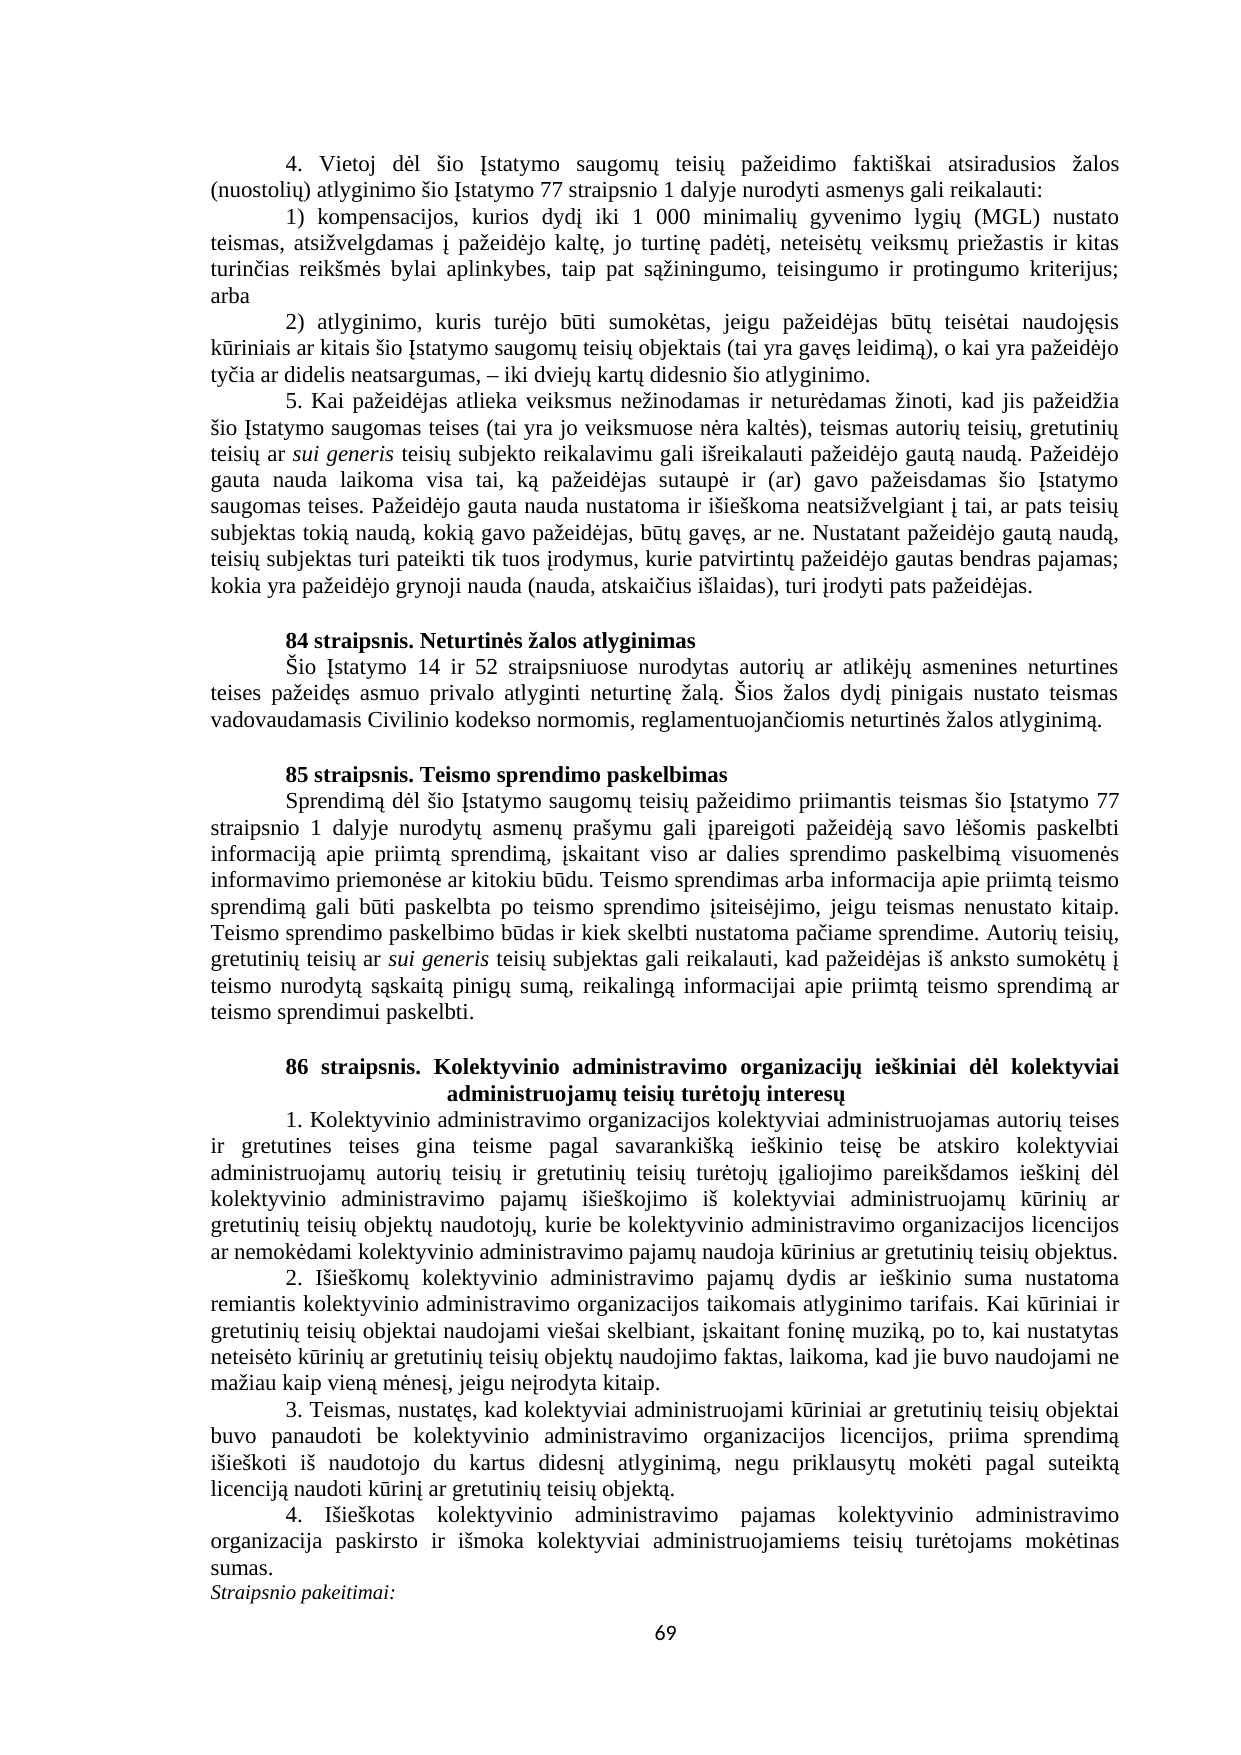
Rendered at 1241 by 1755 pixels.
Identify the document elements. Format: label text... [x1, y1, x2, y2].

text 2. Išieškomų kolektyvinio administravimo pajamų dydis ar ieškinio suma nustatoma remiantis kolektyvinio administravimo organizacijos taikomais atlyginimo tarifais. Kai kūriniai ir gretutinių teisių objektai naudojami viešai skelbiant, įskaitant foninę muziką, po to, kai nustatytas neteisėto kūrinių ar gretutinių teisių objektų naudojimo faktas, laikoma, kad jie buvo naudojami ne mažiau kaip vieną mėnesį, jeigu neįrodyta kitaip. [210, 1264, 1120, 1396]
text Sprendimą dėl šio Įstatymo saugomų teisių pažeidimo priimantis teismas šio Įstatymo 77 straipsnio 1 dalyje nurodytų asmenų prašymu gali įpareigoti pažeidėją savo lėšomis paskelbti informaciją apie priimtą sprendimą, įskaitant viso ar dalies sprendimo paskelbimą visuomenės informavimo priemonėse ar kitokiu būdu. Teismo sprendimas arba informacija apie priimtą teismo sprendimą gali būti paskelbta po teismo sprendimo įsiteisėjimo, jeigu teismas nenustato kitaip. Teismo sprendimo paskelbimo būdas ir kiek skelbti nustatoma pačiame sprendime. Autorių teisių, gretutinių teisių ar sui generis teisių subjektas gali reikalauti, kad pažeidėjas iš anksto sumokėtų į teismo nurodytą sąskaitą pinigų sumą, reikalingą informacijai apie priimtą teismo sprendimą ar teismo sprendimui paskelbti. [210, 787, 1120, 1024]
text 5. Kai pažeidėjas atlieka veiksmus nežinodamas ir neturėdamas žinoti, kad jis pažeidžia šio Įstatymo saugomas teises (tai yra jo veiksmuose nėra kaltės), teismas autorių teisių, gretutinių teisių ar sui generis teisių subjekto reikalavimu gali išreikalauti pažeidėjo gautą naudą. Pažeidėjo gauta nauda laikoma visa tai, ką pažeidėjas sutaupė ir (ar) gavo pažeisdamas šio Įstatymo saugomas teises. Pažeidėjo gauta nauda nustatoma ir išieškoma neatsižvelgiant į tai, ar pats teisių subjektas tokią naudą, kokią gavo pažeidėjas, būtų gavęs, ar ne. Nustatant pažeidėjo gautą naudą, teisių subjektas turi pateikti tik tuos įrodymus, kurie patvirtintų pažeidėjo gautas bendras pajamas; kokia yra pažeidėjo grynoji nauda (nauda, atskaičius išlaidas), turi įrodyti pats pažeidėjas. [210, 387, 1120, 598]
text 85 straipsnis. Teismo sprendimo paskelbimas [210, 761, 1120, 787]
text 1) kompensacijos, kurios dydį iki 1 000 minimalių gyvenimo lygių (MGL) nustato teismas, atsižvelgdamas į pažeidėjo kaltę, jo turtinę padėtį, neteisėtų veiksmų priežastis ir kitas turinčias reikšmės bylai aplinkybes, taip pat sąžiningumo, teisingumo ir protingumo kriterijus; arba [210, 203, 1120, 308]
text Straipsnio pakeitimai: [210, 1580, 1120, 1604]
text 86 straipsnis. Kolektyvinio administravimo organizacijų ieškiniai dėl kolektyviai administruojamų teisių turėtojų interesų [285, 1053, 1120, 1106]
text 4. Vietoj dėl šio Įstatymo saugomų teisių pažeidimo faktiškai atsiradusios žalos (nuostolių) atlyginimo šio Įstatymo 77 straipsnio 1 dalyje nurodyti asmenys gali reikalauti: [210, 150, 1120, 203]
text 84 straipsnis. Neturtinės žalos atlyginimas [210, 627, 1119, 653]
text 4. Išieškotas kolektyvinio administravimo pajamas kolektyvinio administravimo organizacija paskirsto ir išmoka kolektyviai administruojamiems teisių turėtojams mokėtinas sumas. [210, 1501, 1120, 1580]
text 3. Teismas, nustatęs, kad kolektyviai administruojami kūriniai ar gretutinių teisių objektai buvo panaudoti be kolektyvinio administravimo organizacijos licencijos, priima sprendimą išieškoti iš naudotojo du kartus didesnį atlyginimą, negu priklausytų mokėti pagal suteiktą licenciją naudoti kūrinį ar gretutinių teisių objektą. [210, 1396, 1120, 1501]
text 2) atlyginimo, kuris turėjo būti sumokėtas, jeigu pažeidėjas būtų teisėtai naudojęsis kūriniais ar kitais šio Įstatymo saugomų teisių objektais (tai yra gavęs leidimą), o kai yra pažeidėjo tyčia ar didelis neatsargumas, – iki dviejų kartų didesnio šio atlyginimo. [210, 308, 1120, 387]
text 1. Kolektyvinio administravimo organizacijos kolektyviai administruojamas autorių teises ir gretutines teises gina teisme pagal savarankišką ieškinio teisę be atskiro kolektyviai administruojamų autorių teisių ir gretutinių teisių turėtojų įgaliojimo pareikšdamos ieškinį dėl kolektyvinio administravimo pajamų išieškojimo iš kolektyviai administruojamų kūrinių ar gretutinių teisių objektų naudotojų, kurie be kolektyvinio administravimo organizacijos licencijos ar nemokėdami kolektyvinio administravimo pajamų naudoja kūrinius ar gretutinių teisių objektus. [210, 1106, 1120, 1264]
text Šio Įstatymo 14 ir 52 straipsniuose nurodytas autorių ar atlikėjų asmenines neturtines teises pažeidęs asmuo privalo atlyginti neturtinę žalą. Šios žalos dydį pinigais nustato teismas vadovaudamasis Civilinio kodekso normomis, reglamentuojančiomis neturtinės žalos atlyginimą. [210, 653, 1119, 732]
